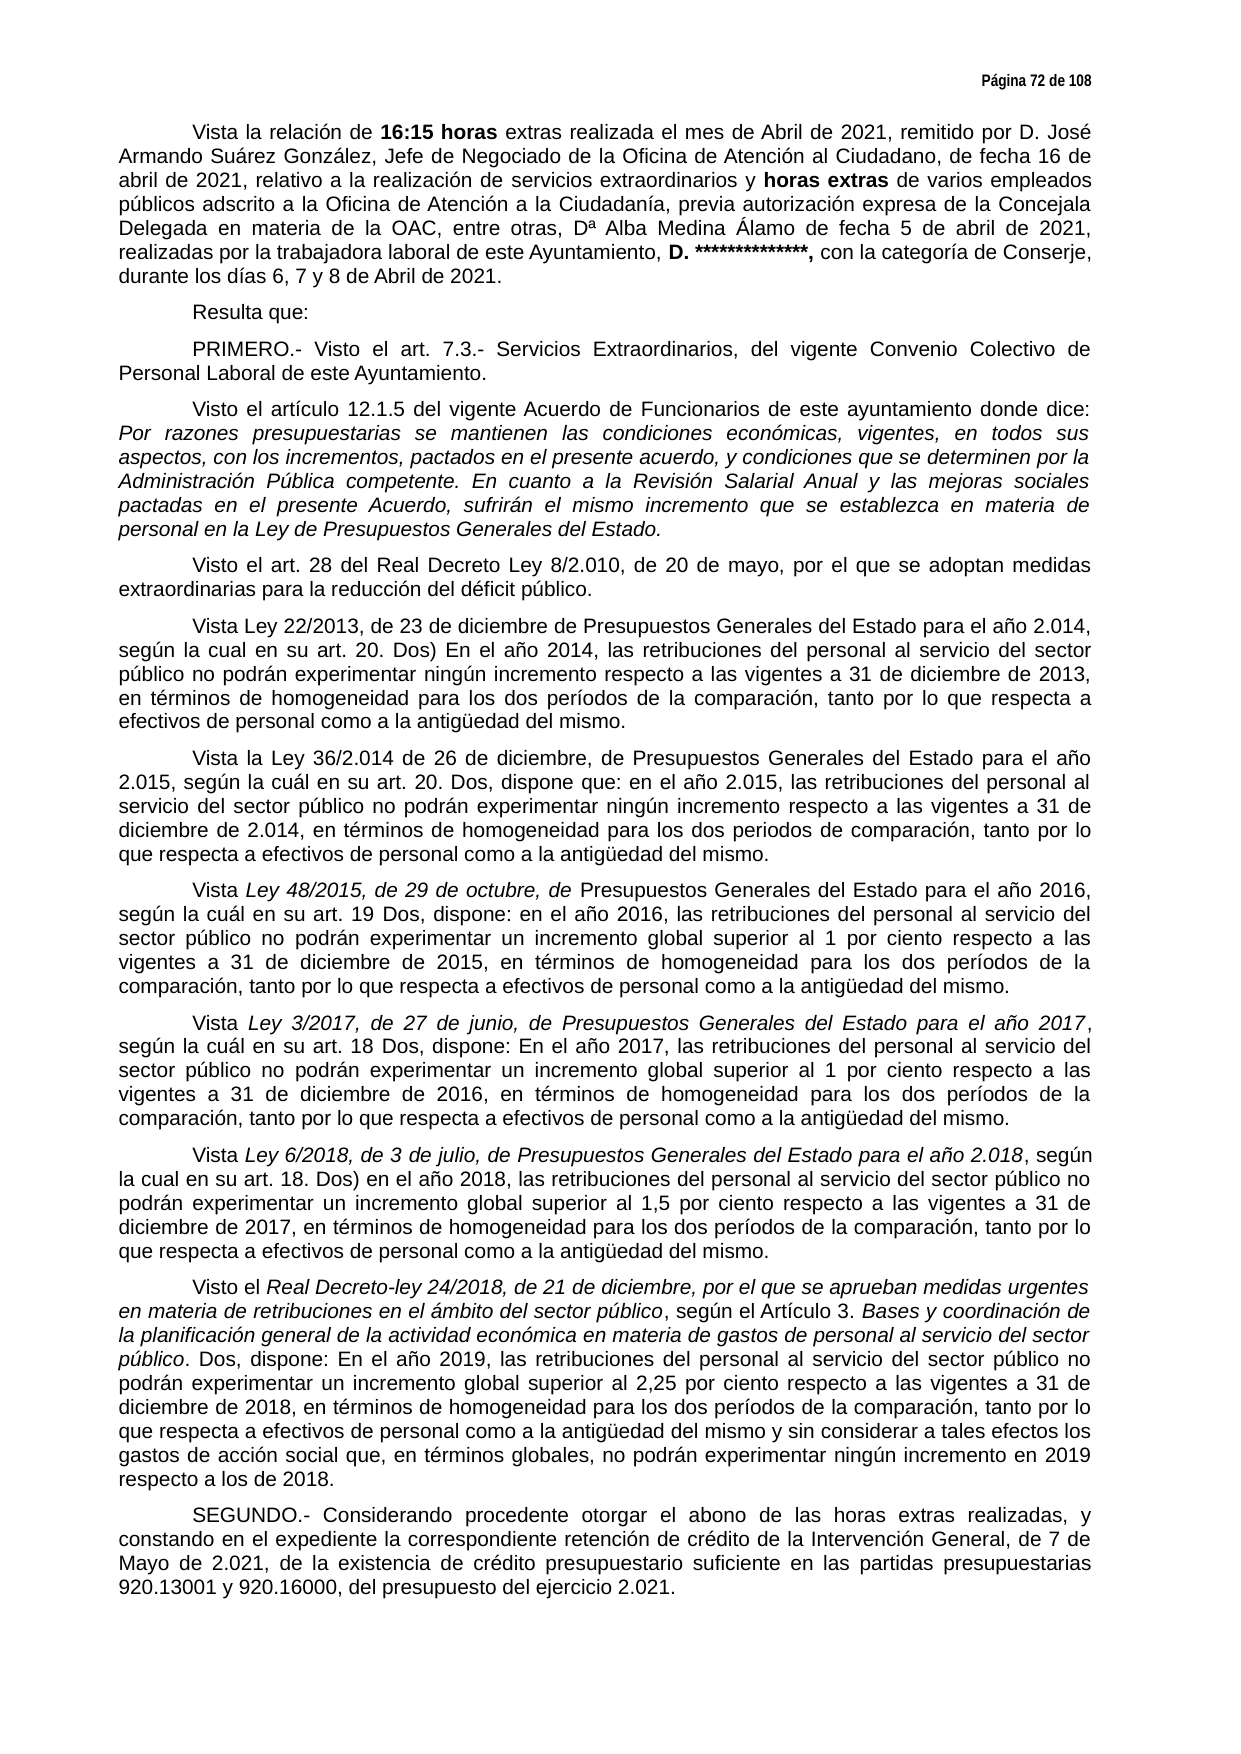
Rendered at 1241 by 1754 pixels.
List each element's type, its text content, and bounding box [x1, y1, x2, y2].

text PRIMERO.- Visto el art. 7.3.- Servicios Extraordinarios, del vigente Convenio Colectivo de Personal Laboral de este Ayuntamiento. [118, 336, 1092, 384]
text Vista Ley 3/2017, de 27 de junio, de Presupuestos Generales del Estado para el año 2017, según la cuál en su art. 18 Dos, dispone: En el año 2017, las retribuciones del personal al servicio del sector público no podrán experimentar un incremento global superior al 1 por ciento respecto a las vigentes a 31 de diciembre de 2016, en términos de homogeneidad para los dos períodos de la comparación, tanto por lo que respecta a efectivos de personal como a la antigüedad del mismo. [118, 1010, 1092, 1130]
text Resulta que: [118, 300, 1092, 324]
text Visto el Real Decreto-ley 24/2018, de 21 de diciembre, por el que se aprueban medidas urgentes en materia de retribuciones en el ámbito del sector público, según el Artículo 3. Bases y coordinación de la planificación general de la actividad económica en materia de gastos de personal al servicio del sector público. Dos, dispone: En el año 2019, las retribuciones del personal al servicio del sector público no podrán experimentar un incremento global superior al 2,25 por ciento respecto a las vigentes a 31 de diciembre de 2018, en términos de homogeneidad para los dos períodos de la comparación, tanto por lo que respecta a efectivos de personal como a la antigüedad del mismo y sin considerar a tales efectos los gastos de acción social que, en términos globales, no podrán experimentar ningún incremento en 2019 respecto a los de 2018. [118, 1275, 1092, 1491]
text SEGUNDO.- Considerando procedente otorgar el abono de las horas extras realizadas, y constando en el expediente la correspondiente retención de crédito de la Intervención General, de 7 de Mayo de 2.021, de la existencia de crédito presupuestario suficiente en las partidas presupuestarias 920.13001 y 920.16000, del presupuesto del ejercicio 2.021. [118, 1503, 1092, 1599]
text Visto el art. 28 del Real Decreto Ley 8/2.010, de 20 de mayo, por el que se adoptan medidas extraordinarias para la reducción del déficit público. [118, 553, 1092, 601]
text Vista la Ley 36/2.014 de 26 de diciembre, de Presupuestos Generales del Estado para el año 2.015, según la cuál en su art. 20. Dos, dispone que: en el año 2.015, las retribuciones del personal al servicio del sector público no podrán experimentar ningún incremento respecto a las vigentes a 31 de diciembre de 2.014, en términos de homogeneidad para los dos periodos de comparación, tanto por lo que respecta a efectivos de personal como a la antigüedad del mismo. [118, 746, 1092, 866]
text Vista la relación de 16:15 horas extras realizada el mes de Abril de 2021, remitido por D. José Armando Suárez González, Jefe de Negociado de la Oficina de Atención al Ciudadano, de fecha 16 de abril de 2021, relativo a la realización de servicios extraordinarios y horas extras de varios empleados públicos adscrito a la Oficina de Atención a la Ciudadanía, previa autorización expresa de la Concejala Delegada en materia de la OAC, entre otras, Dª Alba Medina Álamo de fecha 5 de abril de 2021, realizadas por la trabajadora laboral de este Ayuntamiento, D. **************, con la categoría de Conserje, durante los días 6, 7 y 8 de Abril de 2021. [118, 120, 1092, 287]
text Vista Ley 6/2018, de 3 de julio, de Presupuestos Generales del Estado para el año 2.018, según la cual en su art. 18. Dos) en el año 2018, las retribuciones del personal al servicio del sector público no podrán experimentar un incremento global superior al 1,5 por ciento respecto a las vigentes a 31 de diciembre de 2017, en términos de homogeneidad para los dos períodos de la comparación, tanto por lo que respecta a efectivos de personal como a la antigüedad del mismo. [118, 1143, 1092, 1262]
text Visto el artículo 12.1.5 del vigente Acuerdo de Funcionarios de este ayuntamiento donde dice: Por razones presupuestarias se mantienen las condiciones económicas, vigentes, en todos sus aspectos, con los incrementos, pactados en el presente acuerdo, y condiciones que se determinen por la Administración Pública competente. En cuanto a la Revisión Salarial Anual y las mejoras sociales pactadas en el presente Acuerdo, sufrirán el mismo incremento que se establezca en materia de personal en la Ley de Presupuestos Generales del Estado. [118, 397, 1092, 541]
text Vista Ley 22/2013, de 23 de diciembre de Presupuestos Generales del Estado para el año 2.014, según la cual en su art. 20. Dos) En el año 2014, las retribuciones del personal al servicio del sector público no podrán experimentar ningún incremento respecto a las vigentes a 31 de diciembre de 2013, en términos de homogeneidad para los dos períodos de la comparación, tanto por lo que respecta a efectivos de personal como a la antigüedad del mismo. [118, 613, 1092, 733]
text Vista Ley 48/2015, de 29 de octubre, de Presupuestos Generales del Estado para el año 2016, según la cuál en su art. 19 Dos, dispone: en el año 2016, las retribuciones del personal al servicio del sector público no podrán experimentar un incremento global superior al 1 por ciento respecto a las vigentes a 31 de diciembre de 2015, en términos de homogeneidad para los dos períodos de la comparación, tanto por lo que respecta a efectivos de personal como a la antigüedad del mismo. [118, 878, 1092, 998]
